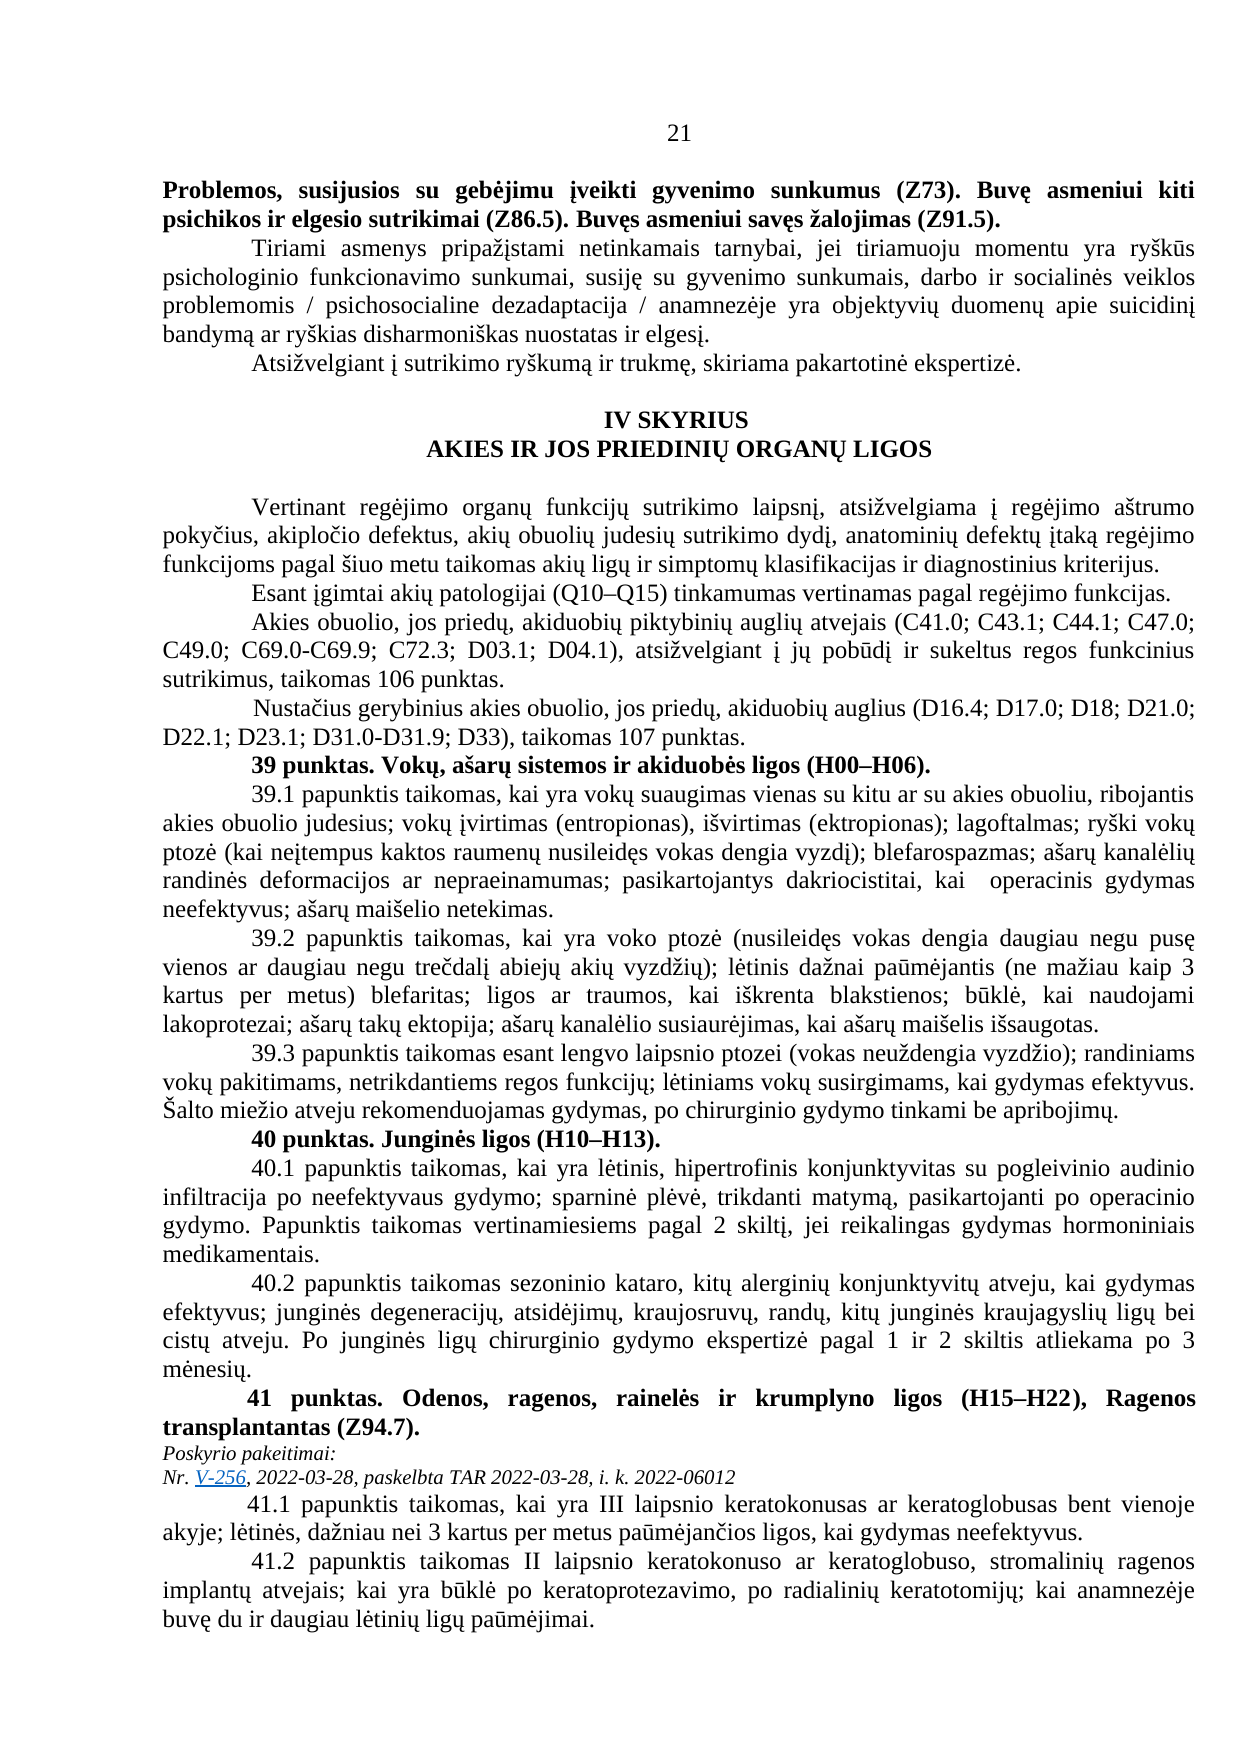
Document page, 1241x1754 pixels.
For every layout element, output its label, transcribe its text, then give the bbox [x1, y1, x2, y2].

text Atsižvelgiant į sutrikimo ryškumą ir trukmę, skiriama pakartotinė ekspertizė. [162, 348, 1196, 377]
text 40.1 papunktis taikomas, kai yra lėtinis, hipertrofinis konjunktyvitas su pogleivinio audinio infiltracija po neefektyvaus gydymo; sparninė plėvė, trikdanti matymą, pasikartojanti po operacinio gydymo. Papunktis taikomas vertinamiesiems pagal 2 skiltį, jei reikalingas gydymas hormoniniais medikamentais. [162, 1153, 1196, 1268]
text Vertinant regėjimo organų funkcijų sutrikimo laipsnį, atsižvelgiama į regėjimo aštrumo pokyčius, akipločio defektus, akių obuolių judesių sutrikimo dydį, anatominių defektų įtaką regėjimo funkcijoms pagal šiuo metu taikomas akių ligų ir simptomų klasifikacijas ir diagnostinius kriterijus. [162, 492, 1196, 578]
text Esant įgimtai akių patologijai (Q10–Q15) tinkamumas vertinamas pagal regėjimo funkcijas. [162, 578, 1196, 607]
text Poskyrio pakeitimai: [162, 1441, 1196, 1465]
text 41.1 papunktis taikomas, kai yra III laipsnio keratokonusas ar keratoglobusas bent vienoje akyje; lėtinės, dažniau nei 3 kartus per metus paūmėjančios ligos, kai gydymas neefektyvus. [162, 1489, 1196, 1546]
text 40.2 papunktis taikomas sezoninio kataro, kitų alerginių konjunktyvitų atveju, kai gydymas efektyvus; junginės degeneracijų, atsidėjimų, kraujosruvų, randų, kitų junginės kraujagyslių ligų bei cistų atveju. Po junginės ligų chirurginio gydymo ekspertizė pagal 1 ir 2 skiltis atliekama po 3 mėnesių. [162, 1268, 1196, 1383]
text Nustačius gerybinius akies obuolio, jos priedų, akiduobių auglius (D16.4; D17.0; D18; D21.0; D22.1; D23.1; D31.0-D31.9; D33), taikomas 107 punktas. [162, 693, 1196, 751]
text 41 punktas. Odenos, ragenos, rainelės ir krumplyno ligos (H15–H22), Ragenos transplantantas (Z94.7). [162, 1383, 1196, 1441]
text Nr. V-256, 2022-03-28, paskelbta TAR 2022-03-28, i. k. 2022-06012 [162, 1465, 1196, 1489]
text 40 punktas. Junginės ligos (H10–H13). [162, 1124, 1196, 1153]
text 41.2 papunktis taikomas II laipsnio keratokonuso ar keratoglobuso, stromalinių ragenos implantų atvejais; kai yra būklė po keratoprotezavimo, po radialinių keratotomijų; kai anamnezėje buvę du ir daugiau lėtinių ligų paūmėjimai. [162, 1546, 1196, 1632]
text 39 punktas. Vokų, ašarų sistemos ir akiduobės ligos (H00–H06). [162, 751, 1196, 779]
text Problemos, susijusios su gebėjimu įveikti gyvenimo sunkumus (Z73). Buvę asmeniui kiti psichikos ir elgesio sutrikimai (Z86.5). Buvęs asmeniui savęs žalojimas (Z91.5). [162, 176, 1196, 233]
text 39.2 papunktis taikomas, kai yra voko ptozė (nusileidęs vokas dengia daugiau negu pusę vienos ar daugiau negu trečdalį abiejų akių vyzdžių); lėtinis dažnai paūmėjantis (ne mažiau kaip 3 kartus per metus) blefaritas; ligos ar traumos, kai iškrenta blakstienos; būklė, kai naudojami lakoprotezai; ašarų takų ektopija; ašarų kanalėlio susiaurėjimas, kai ašarų maišelis išsaugotas. [162, 923, 1196, 1038]
text 39.3 papunktis taikomas esant lengvo laipsnio ptozei (vokas neuždengia vyzdžio); randiniams vokų pakitimams, netrikdantiems regos funkcijų; lėtiniams vokų susirgimams, kai gydymas efektyvus. Šalto miežio atveju rekomenduojamas gydymas, po chirurginio gydymo tinkami be apribojimų. [162, 1038, 1196, 1124]
subtitle AKIES IR JOS PRIEDINIŲ ORGANŲ LIGOS [162, 434, 1196, 463]
subtitle IV SKYRIUS [162, 406, 1196, 434]
text Tiriami asmenys pripažįstami netinkamais tarnybai, jei tiriamuoju momentu yra ryškūs psichologinio funkcionavimo sunkumai, susiję su gyvenimo sunkumais, darbo ir socialinės veiklos problemomis / psichosocialine dezadaptacija / anamnezėje yra objektyvių duomenų apie suicidinį bandymą ar ryškias disharmoniškas nuostatas ir elgesį. [162, 233, 1196, 348]
text Akies obuolio, jos priedų, akiduobių piktybinių auglių atvejais (C41.0; C43.1; C44.1; C47.0; C49.0; C69.0-C69.9; C72.3; D03.1; D04.1), atsižvelgiant į jų pobūdį ir sukeltus regos funkcinius sutrikimus, taikomas 106 punktas. [162, 607, 1196, 693]
text 39.1 papunktis taikomas, kai yra vokų suaugimas vienas su kitu ar su akies obuoliu, ribojantis akies obuolio judesius; vokų įvirtimas (entropionas), išvirtimas (ektropionas); lagoftalmas; ryški vokų ptozė (kai neįtempus kaktos raumenų nusileidęs vokas dengia vyzdį); blefarospazmas; ašarų kanalėlių randinės deformacijos ar nepraeinamumas; pasikartojantys dakriocistitai, kai operacinis gydymas neefektyvus; ašarų maišelio netekimas. [162, 779, 1196, 923]
